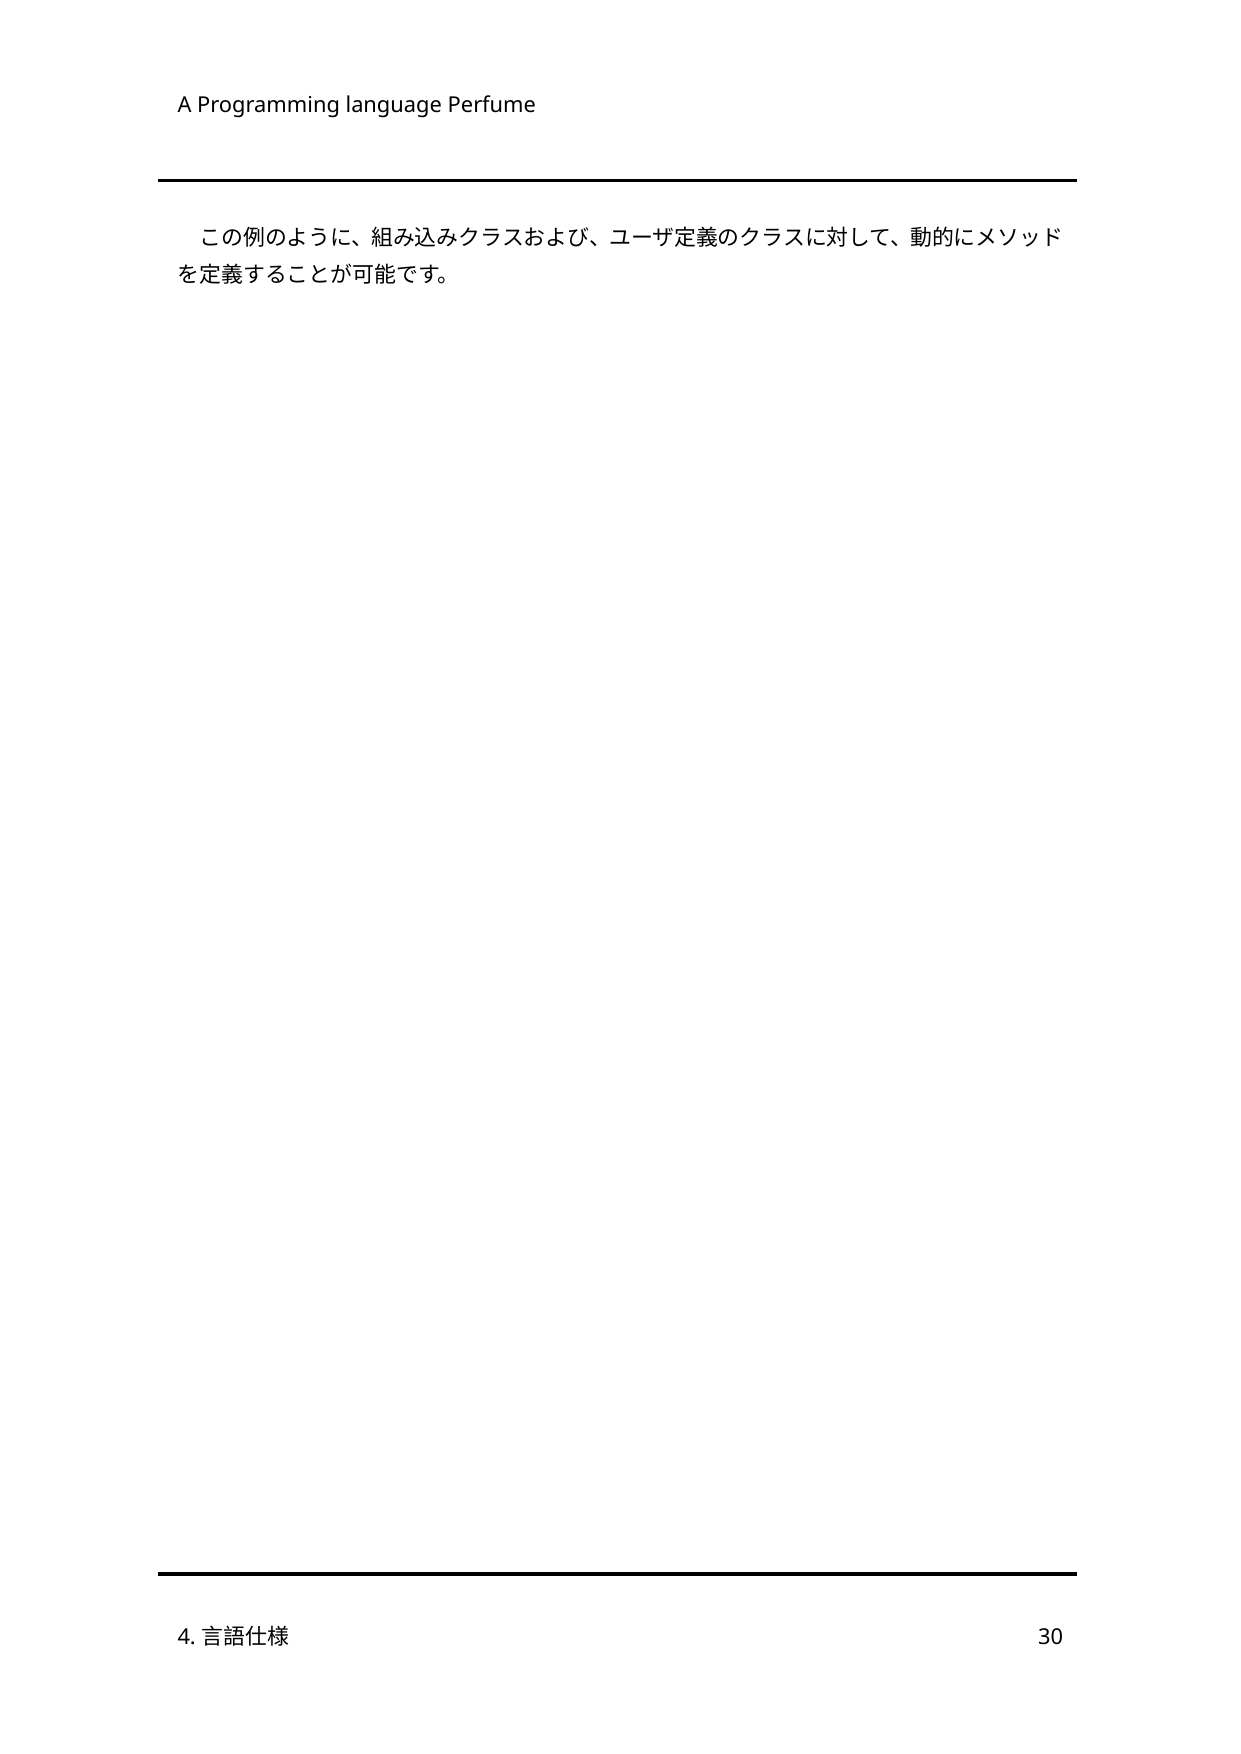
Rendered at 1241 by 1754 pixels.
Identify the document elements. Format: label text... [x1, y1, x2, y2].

text この例のように、組み込みクラスおよび、ユーザ定義のクラスに対して、動的にメソッドを定義することが可能です。 [177, 217, 1063, 292]
